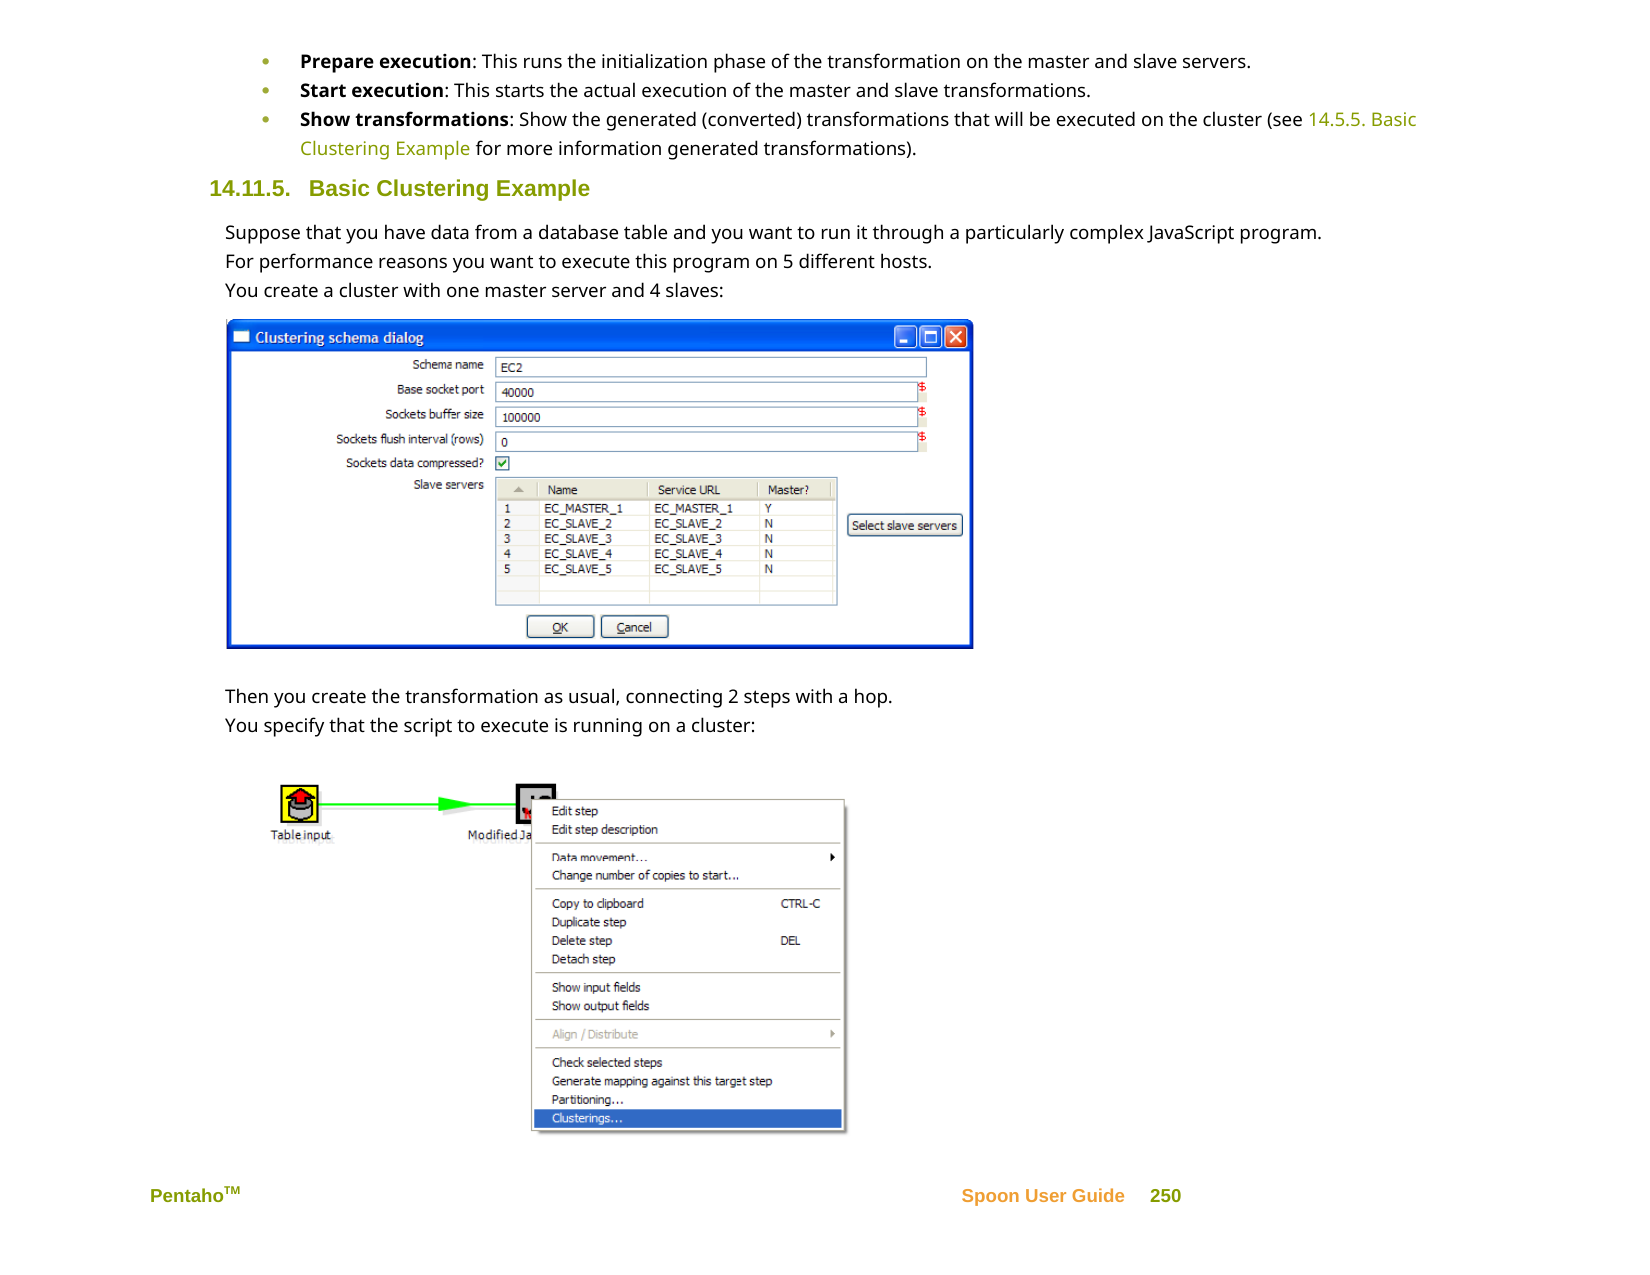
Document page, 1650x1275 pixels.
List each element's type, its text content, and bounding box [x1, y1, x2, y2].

text For performance reasons you want to execute this program on 5 different hosts. [225, 245, 1500, 274]
subtitle Basic Clustering Example [209, 169, 1500, 203]
text You specify that the script to execute is running on a cluster: [225, 709, 1500, 738]
text You create a cluster with one master server and 4 slaves: [225, 274, 1500, 303]
text Then you create the transformation as usual, connecting 2 steps with a hop. [225, 680, 1500, 709]
list Start execution: This starts the actual execution of the master and slave transformations. [262, 74, 1500, 103]
list Prepare execution: This runs the initialization phase of the transformation on the master and slave servers. [262, 45, 1500, 74]
text Suppose that you have data from a database table and you want to run it through a particularly complex JavaScript program. [225, 216, 1500, 245]
list Show transformations: Show the generated (converted) transformations that will be executed on the cluster (see 14.5.5. Basic Clustering Example for more information generated transformations). [262, 103, 1500, 162]
